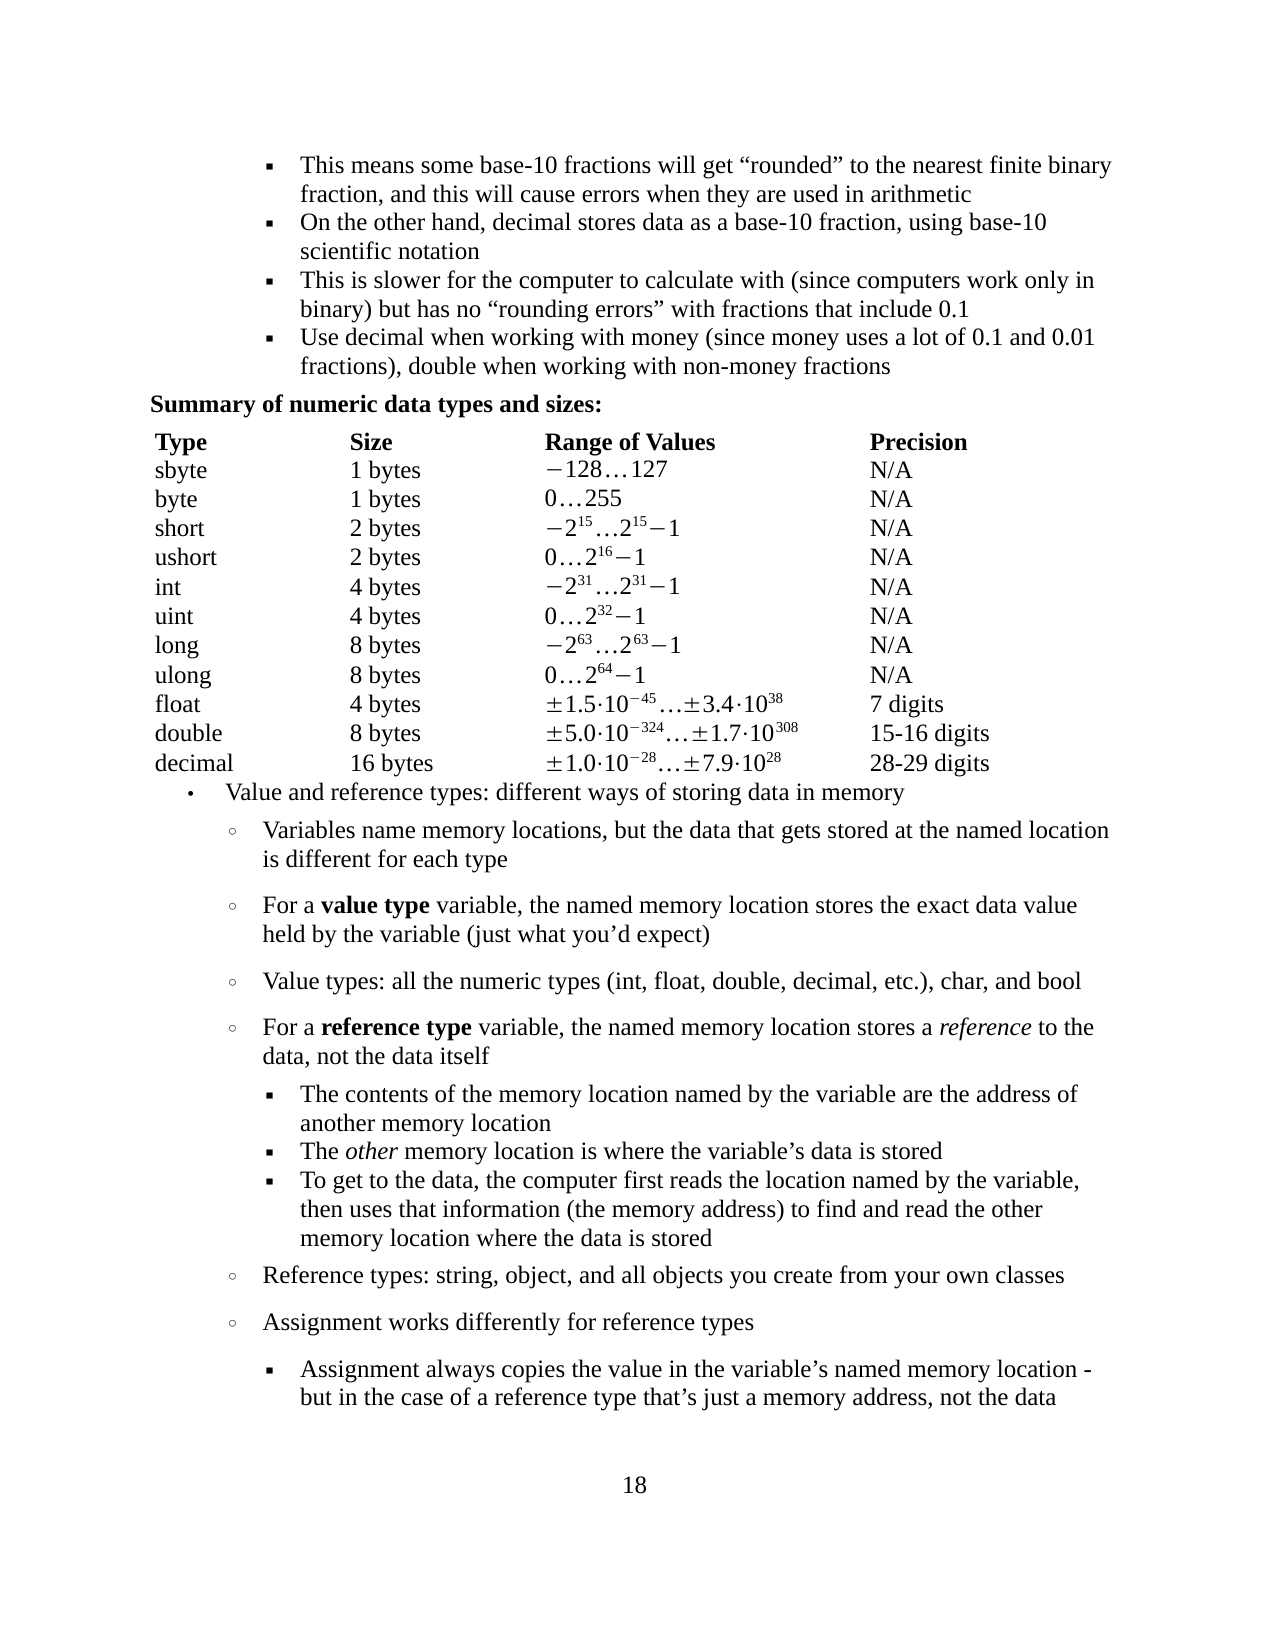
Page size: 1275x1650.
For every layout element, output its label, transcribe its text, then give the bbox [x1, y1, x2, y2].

list This means some base-10 fractions will get “rounded” to the nearest finite binary fraction, and this will cause errors when they are used in arithmetic [262, 150, 1125, 207]
list Assignment works differently for reference types [225, 1307, 1125, 1336]
table_cell ulong [150, 660, 345, 689]
table_cell N/A [865, 542, 1125, 572]
list Value types: all the numeric types (int, float, double, decimal, etc.), char, and bool [225, 966, 1125, 994]
table_cell 8 bytes [345, 630, 540, 660]
table_cell [540, 689, 865, 718]
list This is slower for the computer to calculate with (since computers work only in binary) but has no “rounding errors” with fractions that include 0.1 [262, 265, 1125, 322]
table_cell N/A [865, 572, 1125, 601]
table_cell 2 bytes [345, 513, 540, 542]
list Reference types: string, object, and all objects you create from your own classes [225, 1260, 1125, 1289]
table_header Range of Values [540, 427, 865, 455]
table_cell 1 bytes [345, 455, 540, 484]
table_cell N/A [865, 601, 1125, 630]
table_header Precision [865, 427, 1125, 455]
table_cell 8 bytes [345, 660, 540, 689]
table_cell int [150, 572, 345, 601]
table_cell double [150, 719, 345, 748]
table_cell [540, 572, 865, 601]
table_cell N/A [865, 455, 1125, 484]
table_cell byte [150, 484, 345, 513]
table_header Type [150, 427, 345, 455]
table_cell 4 bytes [345, 689, 540, 718]
list The contents of the memory location named by the variable are the address of another memory location [262, 1079, 1125, 1136]
list For a value type variable, the named memory location stores the exact data value held by the variable (just what you’d expect) [225, 890, 1125, 948]
table_cell [540, 542, 865, 572]
list To get to the data, the computer first reads the location named by the variable, then uses that information (the memory address) to find and read the other memory location where the data is stored [262, 1165, 1125, 1251]
table_cell [540, 719, 865, 748]
table_cell sbyte [150, 455, 345, 484]
table_cell 1 bytes [345, 484, 540, 513]
table_cell short [150, 513, 345, 542]
table_header Size [345, 427, 540, 455]
list For a reference type variable, the named memory location stores a reference to the data, not the data itself [225, 1012, 1125, 1070]
list On the other hand, decimal stores data as a base-10 fraction, using base-10 scientific notation [262, 207, 1125, 265]
table_cell 4 bytes [345, 572, 540, 601]
list The other memory location is where the variable’s data is stored [262, 1136, 1125, 1165]
list Use decimal when working with money (since money uses a lot of 0.1 and 0.01 fractions), double when working with non-money fractions [262, 322, 1125, 380]
table_cell N/A [865, 660, 1125, 689]
table_cell float [150, 689, 345, 718]
text Summary of numeric data types and sizes: [150, 389, 1125, 418]
list Assignment always copies the value in the variable’s named memory location - but in the case of a reference type that’s just a memory address, not the data [262, 1354, 1125, 1411]
table_cell uint [150, 601, 345, 630]
table_cell 15-16 digits [865, 719, 1125, 748]
table_cell decimal [150, 748, 345, 777]
table_cell ushort [150, 542, 345, 572]
table_cell 28-29 digits [865, 748, 1125, 777]
table_cell [540, 630, 865, 660]
table_cell [540, 484, 865, 513]
table_cell 16 bytes [345, 748, 540, 777]
table_cell 8 bytes [345, 719, 540, 748]
table_cell N/A [865, 484, 1125, 513]
table_cell N/A [865, 513, 1125, 542]
table_cell long [150, 630, 345, 660]
table_cell [540, 513, 865, 542]
table_cell 2 bytes [345, 542, 540, 572]
table_cell 7 digits [865, 689, 1125, 718]
list Variables name memory locations, but the data that gets stored at the named location is different for each type [225, 815, 1125, 872]
list Value and reference types: different ways of storing data in memory [187, 777, 1125, 806]
table_cell [540, 601, 865, 630]
table_cell N/A [865, 630, 1125, 660]
table_cell [540, 660, 865, 689]
table_cell [540, 748, 865, 777]
table_cell [540, 455, 865, 484]
table_cell 4 bytes [345, 601, 540, 630]
